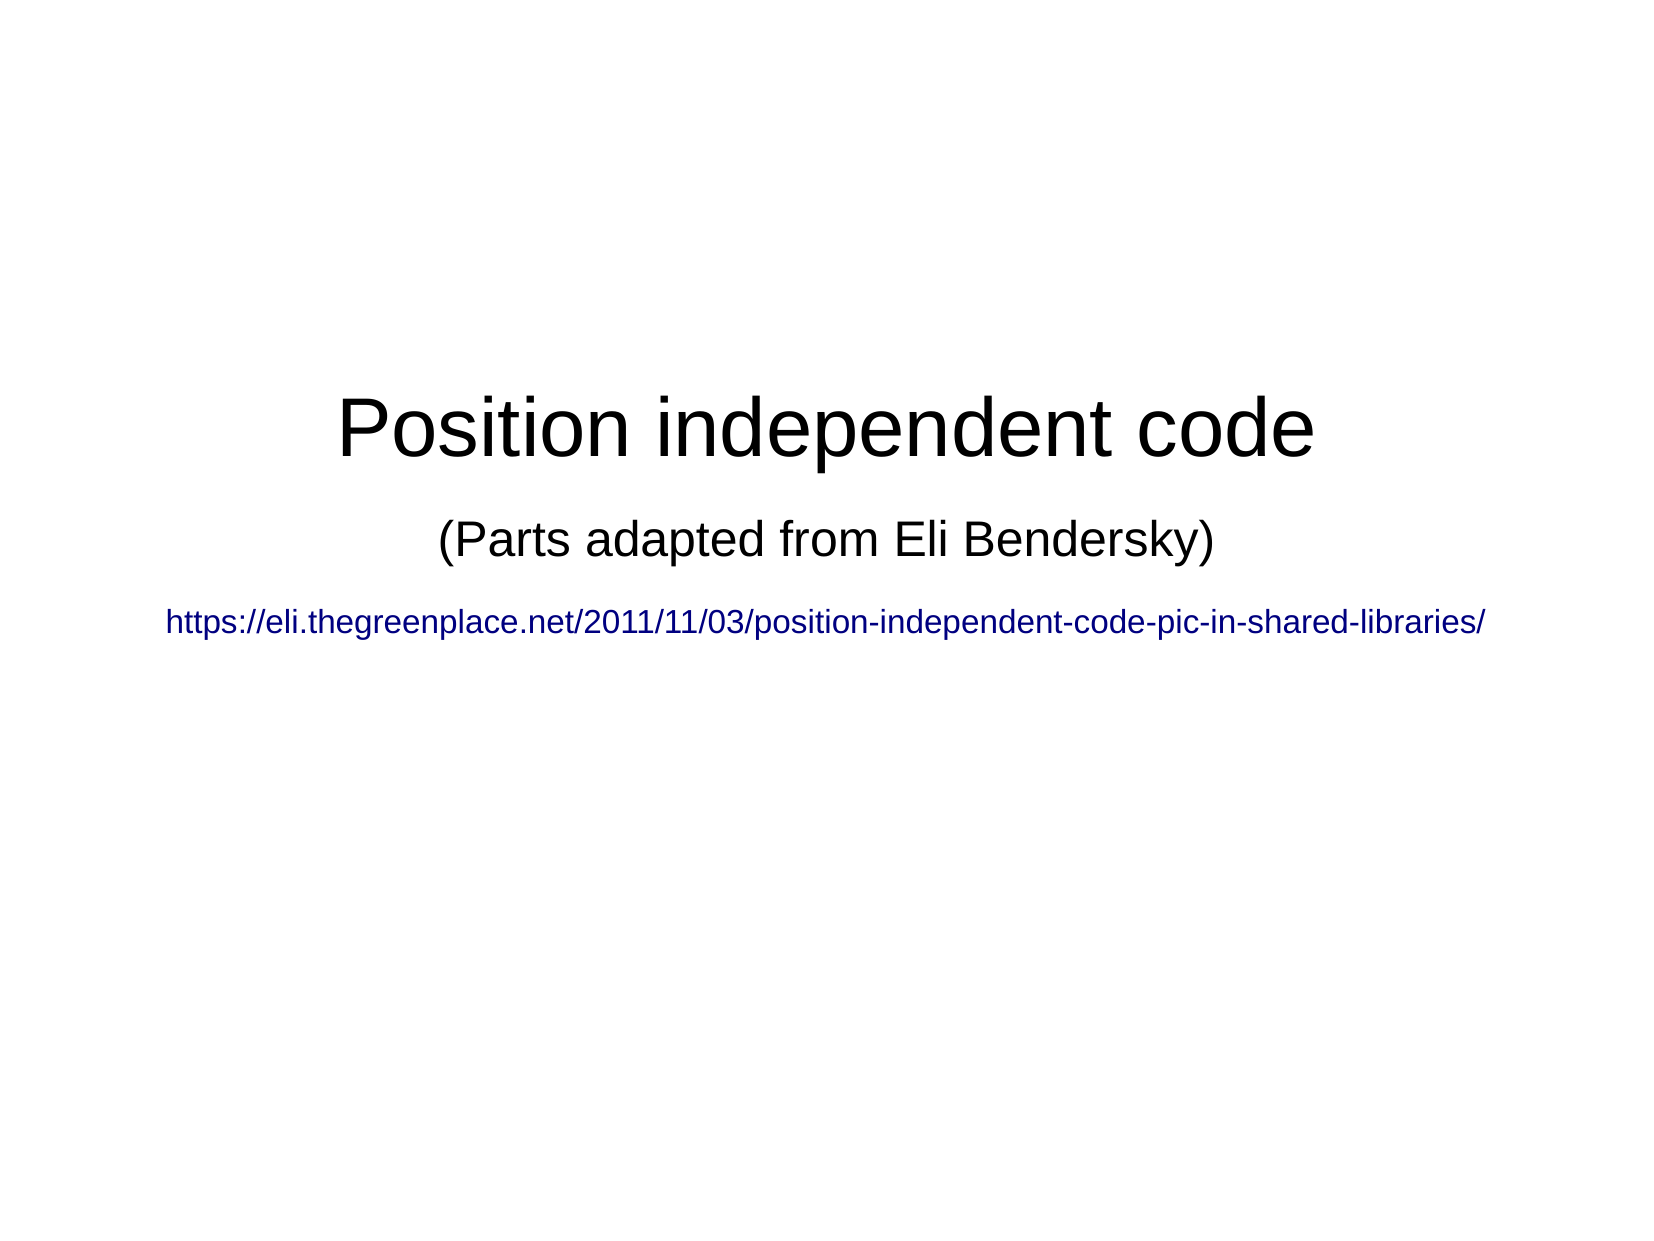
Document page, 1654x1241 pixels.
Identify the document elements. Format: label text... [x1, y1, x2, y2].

subtitle Position independent code (Parts adapted from Eli Bendersky) https://eli.thegreenplace.net/2011/11/03/position-independent-code-pic-in-shared-libraries/ [82, 49, 1571, 1010]
